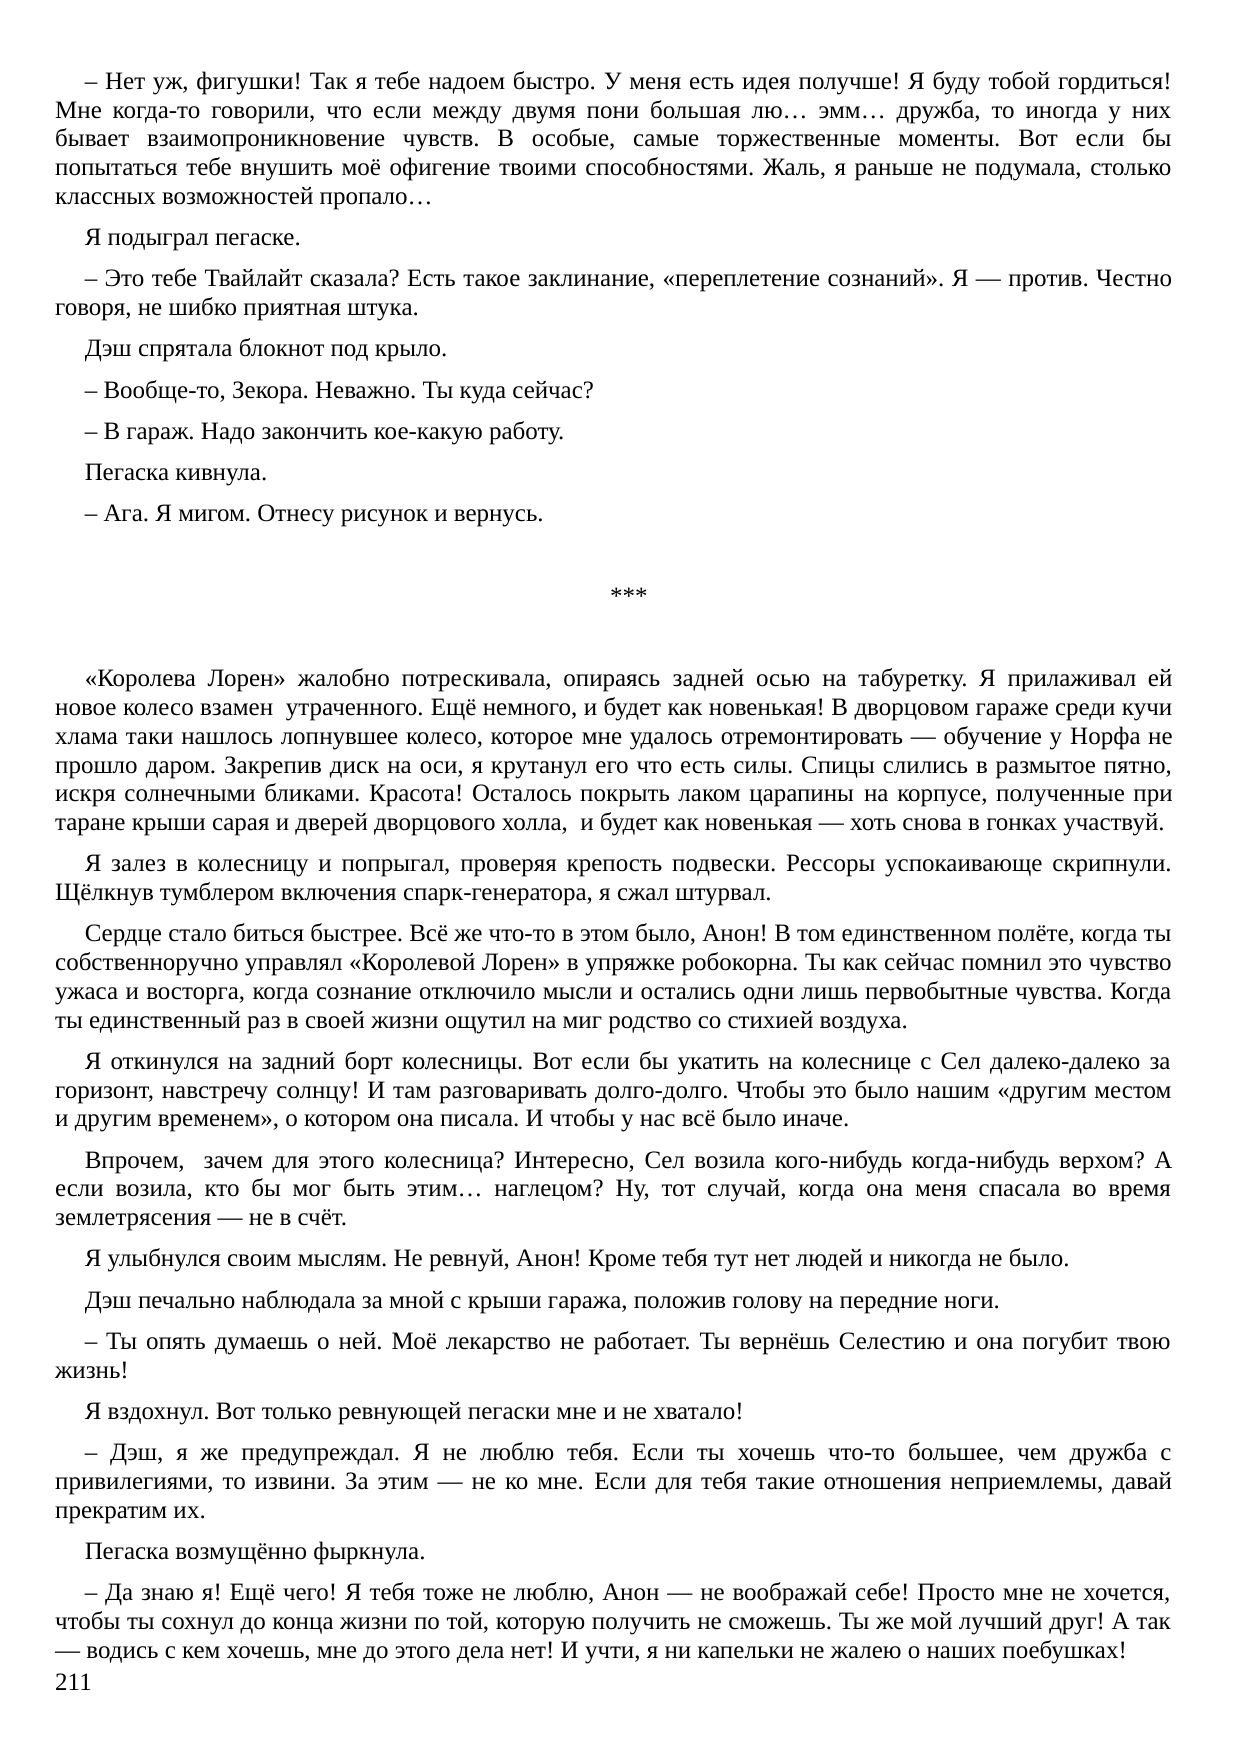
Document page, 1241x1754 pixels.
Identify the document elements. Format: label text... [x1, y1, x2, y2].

text – Нет уж, фигушки! Так я тебе надоем быстро. У меня есть идея получше! Я буду тобой гордиться! Мне когда-то говорили, что если между двумя пони большая лю… эмм… дружба, то иногда у них бывает взаимопроникновение чувств. В особые, самые торжественные моменты. Вот если бы попытаться тебе внушить моё офигение твоими способностями. Жаль, я раньше не подумала, столько классных возможностей пропало… [55, 66, 1173, 210]
text – Дэш, я же предупреждал. Я не люблю тебя. Если ты хочешь что-то большее, чем дружба с привилегиями, то извини. За этим — не ко мне. Если для тебя такие отношения неприемлемы, давай прекратим их. [55, 1437, 1173, 1523]
text – Да знаю я! Ещё чего! Я тебя тоже не люблю, Анон — не воображай себе! Просто мне не хочется, чтобы ты сохнул до конца жизни по той, которую получить не сможешь. Ты же мой лучший друг! А так — водись с кем хочешь, мне до этого дела нет! И учти, я ни капельки не жалею о наших поебушках! [55, 1577, 1173, 1663]
text Дэш спрятала блокнот под крыло. [55, 333, 1173, 362]
text Пегаска возмущённо фыркнула. [55, 1536, 1173, 1565]
text – Ты опять думаешь о ней. Моё лекарство не работает. Ты вернёшь Селестию и она погубит твою жизнь! [55, 1326, 1173, 1383]
text – Это тебе Твайлайт сказала? Есть такое заклинание, «переплетение сознаний». Я — против. Честно говоря, не шибко приятная штука. [55, 263, 1173, 321]
text «Королева Лорен» жалобно потрескивала, опираясь задней осью на табуретку. Я прилаживал ей новое колесо взамен утраченного. Ещё немного, и будет как новенькая! В дворцовом гараже среди кучи хлама таки нашлось лопнувшее колесо, которое мне удалось отремонтировать — обучение у Норфа не прошло даром. Закрепив диск на оси, я крутанул его что есть силы. Спицы слились в размытое пятно, искря солнечными бликами. Красота! Осталось покрыть лаком царапины на корпусе, полученные при таране крыши сарая и дверей дворцового холла, и будет как новенькая — хоть снова в гонках участвуй. [55, 663, 1173, 836]
text Дэш печально наблюдала за мной с крыши гаража, положив голову на передние ноги. [55, 1285, 1173, 1313]
text Я подыграл пегаске. [55, 222, 1173, 251]
text – Ага. Я мигом. Отнесу рисунок и вернусь. [55, 498, 1173, 527]
text Я залез в колесницу и попрыгал, проверяя крепость подвески. Рессоры успокаивающе скрипнули. Щёлкнув тумблером включения спарк-генератора, я сжал штурвал. [55, 848, 1173, 906]
text *** [55, 581, 1173, 610]
text – Вообще-то, Зекора. Неважно. Ты куда сейчас? [55, 375, 1173, 403]
text Я вздохнул. Вот только ревнующей пегаски мне и не хватало! [55, 1396, 1173, 1425]
text Я улыбнулся своим мыслям. Не ревнуй, Анон! Кроме тебя тут нет людей и никогда не было. [55, 1243, 1173, 1272]
text – В гараж. Надо закончить кое-какую работу. [55, 416, 1173, 445]
text Впрочем, зачем для этого колесница? Интересно, Сел возила кого-нибудь когда-нибудь верхом? А если возила, кто бы мог быть этим… наглецом? Ну, тот случай, когда она меня спасала во время землетрясения — не в счёт. [55, 1145, 1173, 1231]
text Сердце стало биться быстрее. Всё же что-то в этом было, Анон! В том единственном полёте, когда ты собственноручно управлял «Королевой Лорен» в упряжке робокорна. Ты как сейчас помнил это чувство ужаса и восторга, когда сознание отключило мысли и остались одни лишь первобытные чувства. Когда ты единственный раз в своей жизни ощутил на миг родство со стихией воздуха. [55, 918, 1173, 1033]
text Пегаска кивнула. [55, 457, 1173, 486]
text Я откинулся на задний борт колесницы. Вот если бы укатить на колеснице с Сел далеко-далеко за горизонт, навстречу солнцу! И там разговаривать долго-долго. Чтобы это было нашим «другим местом и другим временем», о котором она писала. И чтобы у нас всё было иначе. [55, 1046, 1173, 1132]
